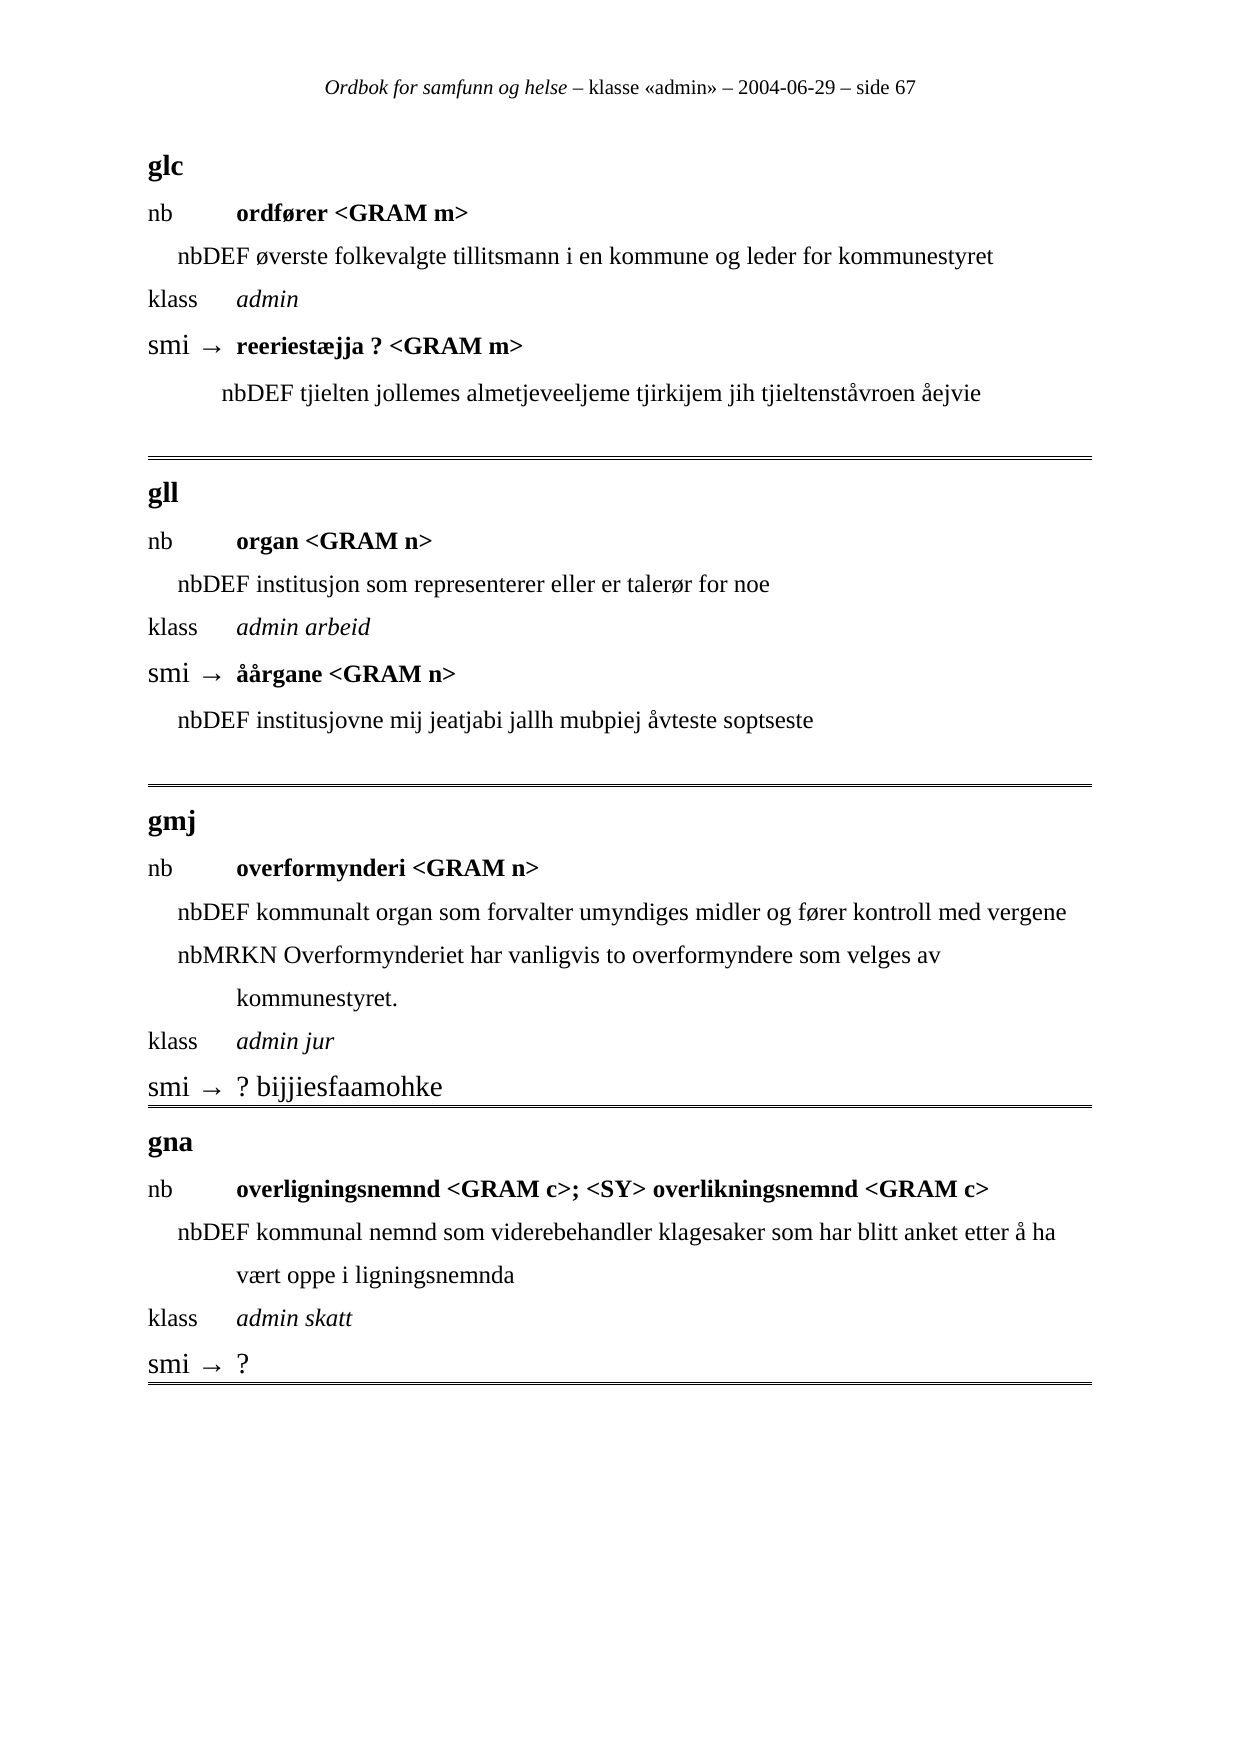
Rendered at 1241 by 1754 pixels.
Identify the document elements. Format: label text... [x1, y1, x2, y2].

text klass admin jur [148, 1026, 1092, 1055]
text nbDEF kommunal nemnd som viderebehandler klagesaker som har blitt anket etter å ha vært oppe i ligningsnemnda [177, 1217, 1092, 1289]
text nbDEF kommunalt organ som forvalter umyndiges midler og fører kontroll med vergene [177, 897, 1092, 925]
text smi → åårgane <GRAM n> [148, 655, 1092, 689]
text gna [148, 1124, 1092, 1157]
text smi → ? [148, 1347, 1092, 1382]
text nb overligningsnemnd <GRAM c>; <SY> overlikningsnemnd <GRAM c> [148, 1174, 1092, 1203]
text klass admin [148, 284, 1092, 313]
text klass admin skatt [148, 1303, 1092, 1332]
text nb overformynderi <GRAM n> [148, 853, 1092, 882]
text smi → ? bijjiesfaamohke [148, 1069, 1092, 1105]
text nbDEF tjielten jollemes almetjeveeljeme tjirkijem jih tjieltenståvroen åejvie [221, 378, 1092, 406]
text smi → reeriestæjja ? <GRAM m> [148, 327, 1092, 361]
text glc [148, 148, 1092, 181]
text nbDEF institusjon som representerer eller er talerør for noe [177, 569, 1092, 598]
text nbDEF institusjovne mij jeatjabi jallh mubpiej åvteste soptseste [177, 705, 1092, 734]
text klass admin arbeid [148, 612, 1092, 641]
text nb organ <GRAM n> [148, 526, 1092, 554]
text nbDEF øverste folkevalgte tillitsmann i en kommune og leder for kommunestyret [177, 241, 1092, 270]
text gmj [148, 803, 1092, 837]
text gll [148, 475, 1092, 509]
text nb ordfører <GRAM m> [148, 198, 1092, 227]
text nbMRKN Overformynderiet har vanligvis to overformyndere som velges av kommunestyret. [177, 940, 1092, 1012]
